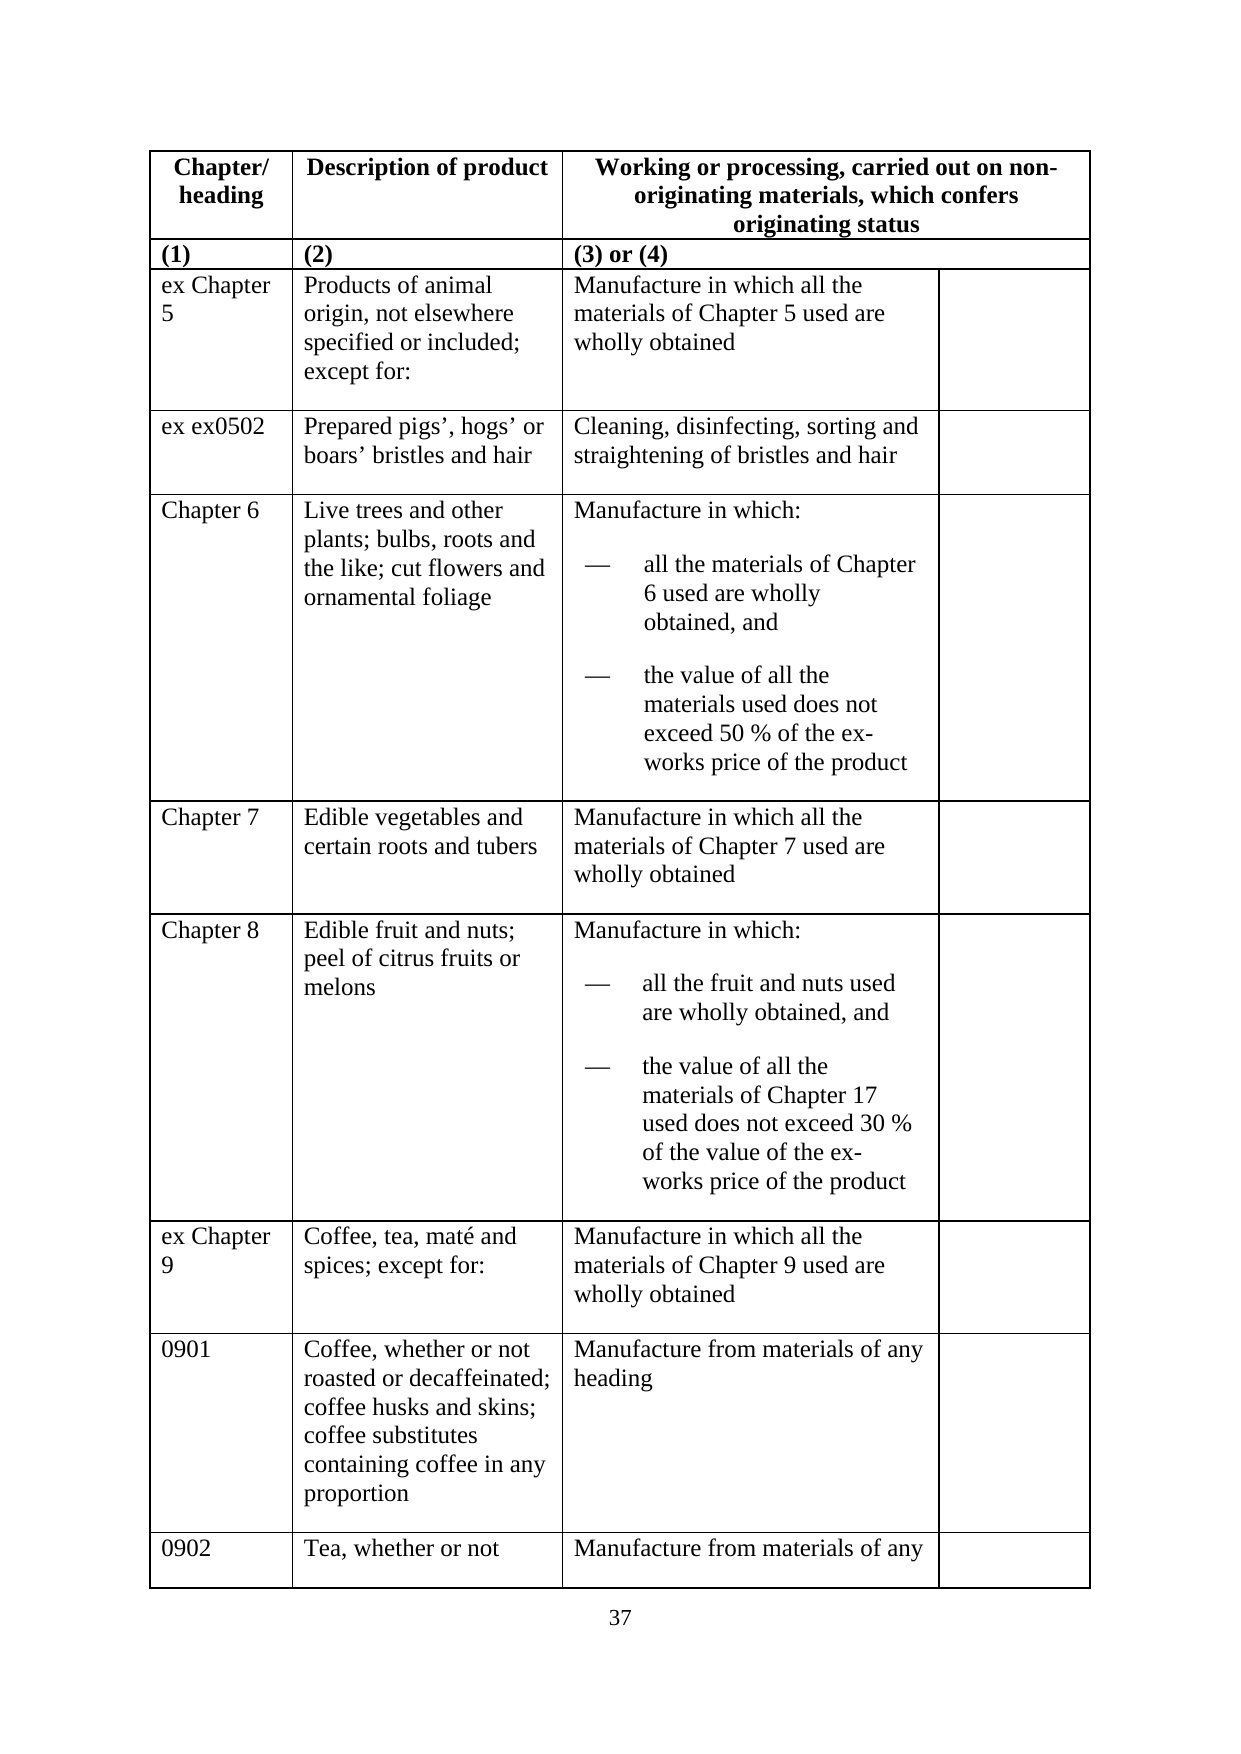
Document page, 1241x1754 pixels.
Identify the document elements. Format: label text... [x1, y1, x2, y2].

table_cell Manufacture in which: [563, 495, 938, 800]
table_header — [574, 549, 632, 660]
table_cell Prepared pigs’, hogs’ or boars’ bristles and hair [293, 411, 562, 494]
table_cell 0901 [151, 1334, 292, 1532]
table_cell Manufacture in which all the materials of Chapter 9 used are wholly obtained [563, 1222, 938, 1333]
table_cell [940, 495, 1089, 800]
table_cell ex Chapter 9 [151, 1222, 292, 1333]
table_cell the value of all the materials used does not exceed 50 % of the ex-works price of the product [632, 660, 928, 800]
table_header Description of product [293, 152, 562, 238]
table_header all the fruit and nuts used are wholly obtained, and [631, 969, 928, 1051]
table_cell Manufacture in which all the materials of Chapter 5 used are wholly obtained [563, 270, 938, 410]
table_cell Tea, whether or not [293, 1533, 562, 1587]
table_cell ex Chapter 5 [151, 270, 292, 410]
table_cell Coffee, whether or not roasted or decaffeinated; coffee husks and skins; coffee substitutes containing coffee in any proportion [293, 1334, 562, 1532]
table_cell (1) [151, 240, 292, 268]
table_cell [940, 411, 1089, 494]
table_cell Live trees and other plants; bulbs, roots and the like; cut flowers and ornamental foliage [293, 495, 562, 800]
table_cell Manufacture from materials of any heading [563, 1334, 938, 1532]
table_cell ex ex0502 [151, 411, 292, 494]
table_cell Chapter 7 [151, 802, 292, 913]
table_cell — [574, 1051, 631, 1220]
table_cell the value of all the materials of Chapter 17 used does not exceed 30 % of the value of the ex-works price of the product [631, 1051, 928, 1220]
table_cell Edible fruit and nuts; peel of citrus fruits or melons [293, 915, 562, 1220]
table_cell Chapter 6 [151, 495, 292, 800]
table_cell Manufacture in which all the materials of Chapter 7 used are wholly obtained [563, 802, 938, 913]
table_cell Coffee, tea, maté and spices; except for: [293, 1222, 562, 1333]
table_cell [940, 1533, 1089, 1587]
table_cell Chapter 8 [151, 915, 292, 1220]
table_cell [940, 915, 1089, 1220]
table_cell [940, 1334, 1089, 1532]
table_cell Cleaning, disinfecting, sorting and straightening of bristles and hair [563, 411, 938, 494]
table_cell Products of animal origin, not elsewhere specified or included; except for: [293, 270, 562, 410]
table_cell [940, 270, 1089, 410]
table_header Chapter/ heading [151, 152, 292, 238]
table_cell (2) [293, 240, 562, 268]
table_cell [940, 1222, 1089, 1333]
table_cell Edible vegetables and certain roots and tubers [293, 802, 562, 913]
table_header all the materials of Chapter 6 used are wholly obtained, and [632, 549, 928, 660]
table_cell — [574, 660, 632, 800]
table_cell [940, 802, 1089, 913]
table_header Working or processing, carried out on non-originating materials, which confers originating status [563, 152, 1089, 238]
table_cell Manufacture in which: [563, 915, 938, 1220]
table_header — [574, 969, 631, 1051]
table_cell (3) or (4) [563, 240, 1089, 268]
table_cell 0902 [151, 1533, 292, 1587]
table_cell Manufacture from materials of any [563, 1533, 938, 1587]
